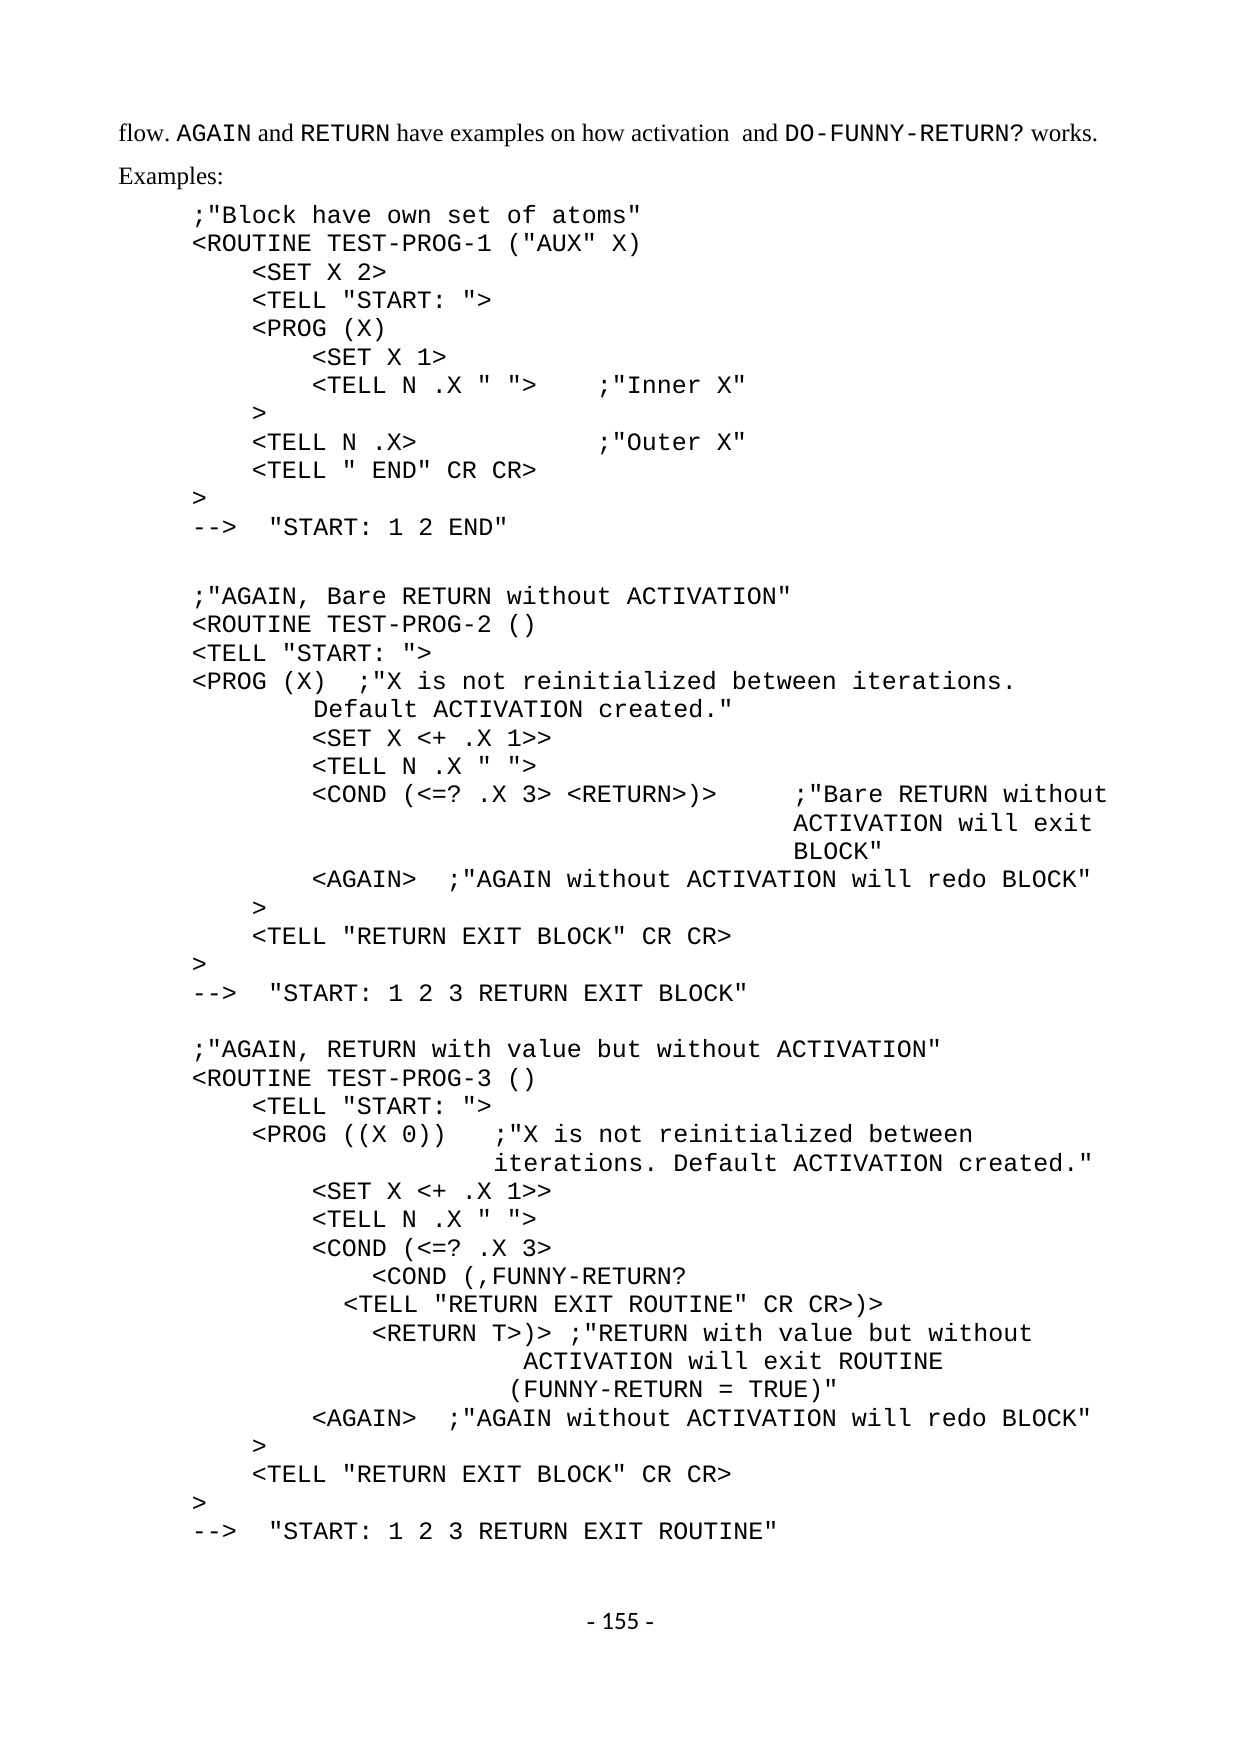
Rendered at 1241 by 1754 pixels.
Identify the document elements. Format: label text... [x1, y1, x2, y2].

text Examples: [118, 161, 1122, 190]
text ;"Block have own set of atoms" <ROUTINE TEST-PROG-1 ("AUX" X) <SET X 2> <TELL "START: "> <PROG (X) <SET X 1> <TELL N .X " "> ;"Inner X" > <TELL N .X> ;"Outer X" <TELL " END" CR CR> > --> "START: 1 2 END" [192, 203, 1122, 571]
text ;"AGAIN, Bare RETURN without ACTIVATION" <ROUTINE TEST-PROG-2 () <TELL "START: "> <PROG (X) ;"X is not reinitialized between iterations. Default ACTIVATION created." <SET X <+ .X 1>> <TELL N .X " "> <COND (<=? .X 3> <RETURN>)> ;"Bare RETURN without ACTIVATION will exit BLOCK" <AGAIN> ;"AGAIN without ACTIVATION will redo BLOCK" > <TELL "RETURN EXIT BLOCK" CR CR> > --> "START: 1 2 3 RETURN EXIT BLOCK" ;"AGAIN, RETURN with value but without ACTIVATION" <ROUTINE TEST-PROG-3 () <TELL "START: "> <PROG ((X 0)) ;"X is not reinitialized between iterations. Default ACTIVATION created." <SET X <+ .X 1>> <TELL N .X " "> <COND (<=? .X 3> <COND (,FUNNY-RETURN? <TELL "RETURN EXIT ROUTINE" CR CR>)> <RETURN T>)> ;"RETURN with value but without ACTIVATION will exit ROUTINE (FUNNY-RETURN = TRUE)" <AGAIN> ;"AGAIN without ACTIVATION will redo BLOCK" > <TELL "RETURN EXIT BLOCK" CR CR> > --> "START: 1 2 3 RETURN EXIT ROUTINE" [192, 583, 1122, 1547]
text flow. AGAIN and RETURN have examples on how activation and DO-FUNNY-RETURN? works. [118, 118, 1122, 149]
